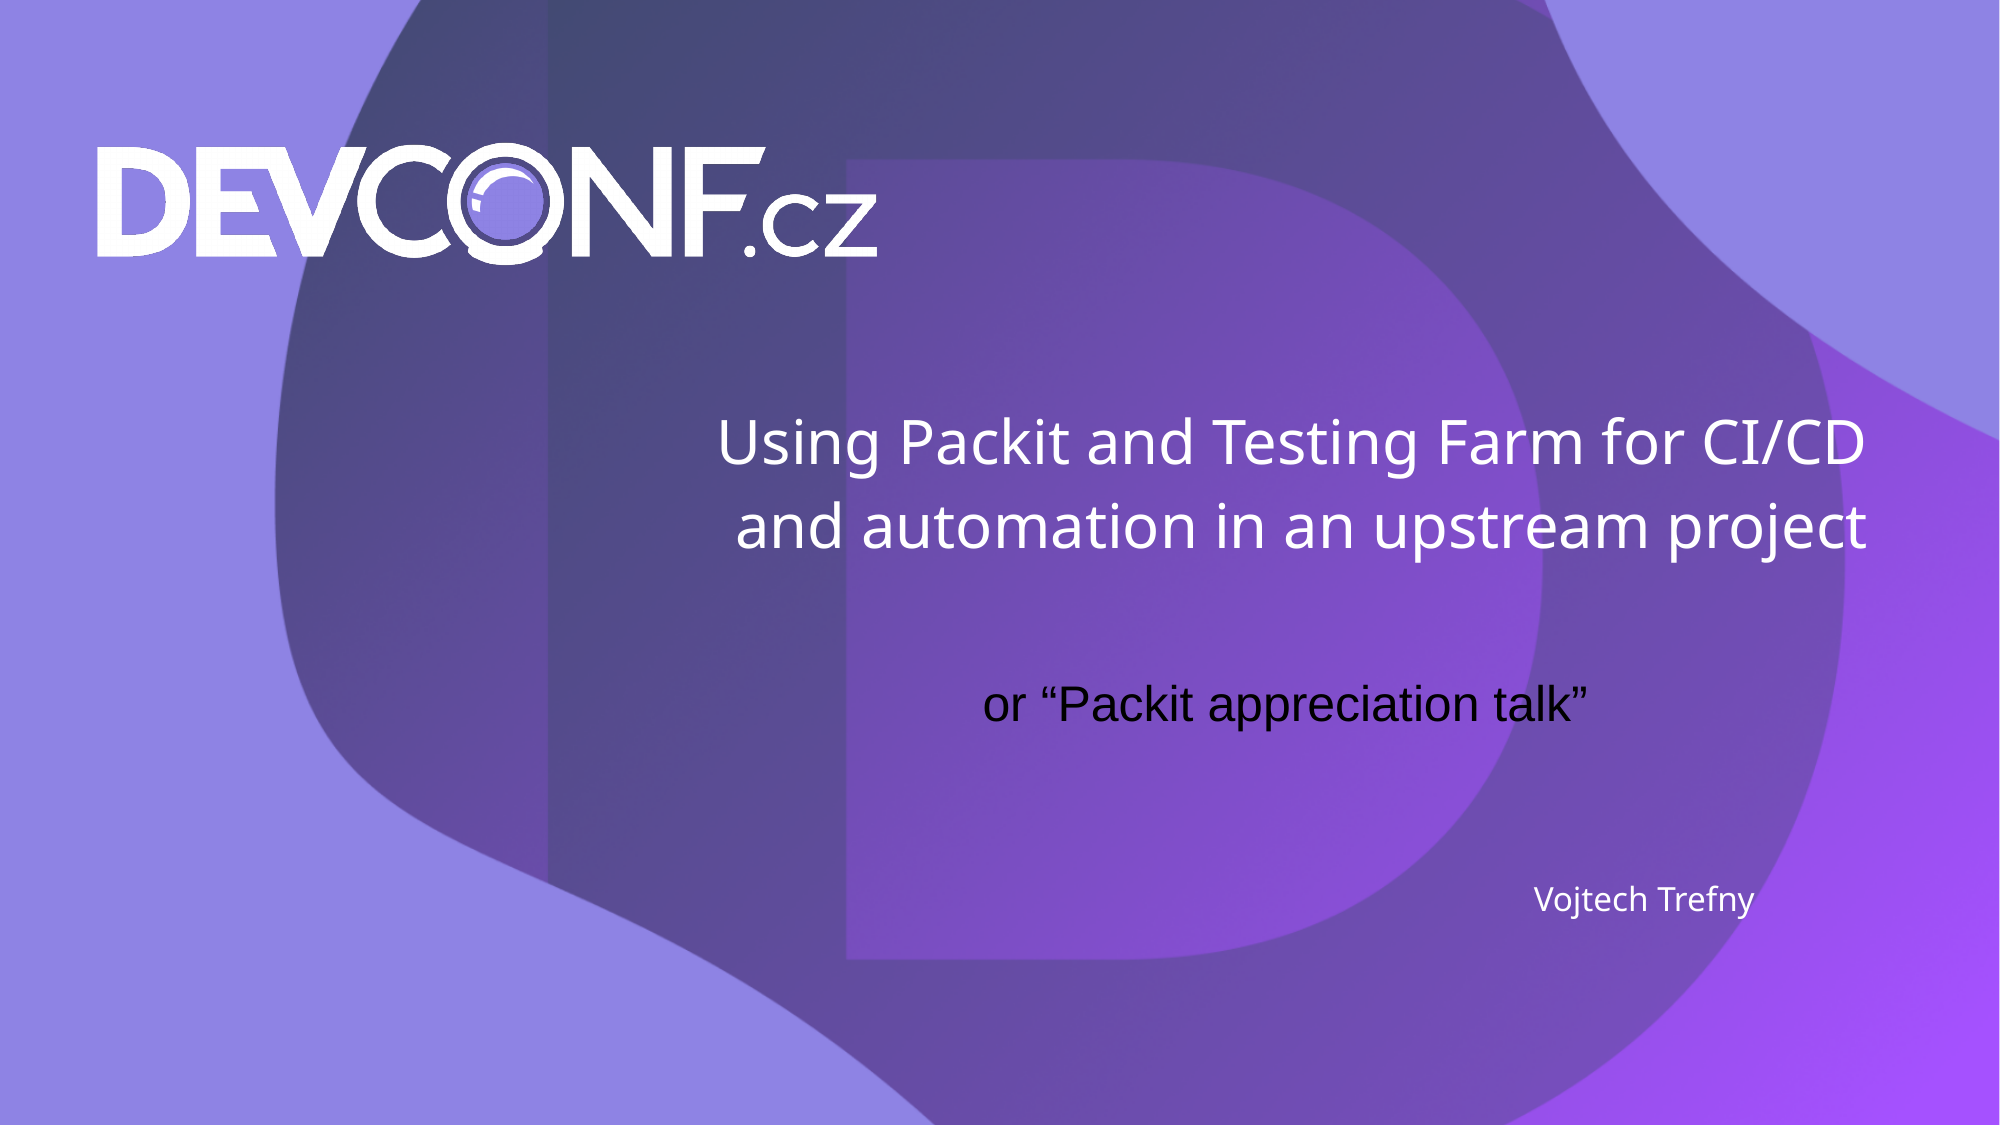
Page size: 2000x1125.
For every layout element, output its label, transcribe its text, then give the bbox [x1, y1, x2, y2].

subtitle Vojtech Trefny [1533, 876, 1867, 978]
subtitle or “Packit appreciation talk” [701, 676, 1869, 747]
picture [0, 0, 2000, 1125]
title Using Packit and Testing Farm for CI/CD and automation in an upstream project [702, 394, 1869, 650]
